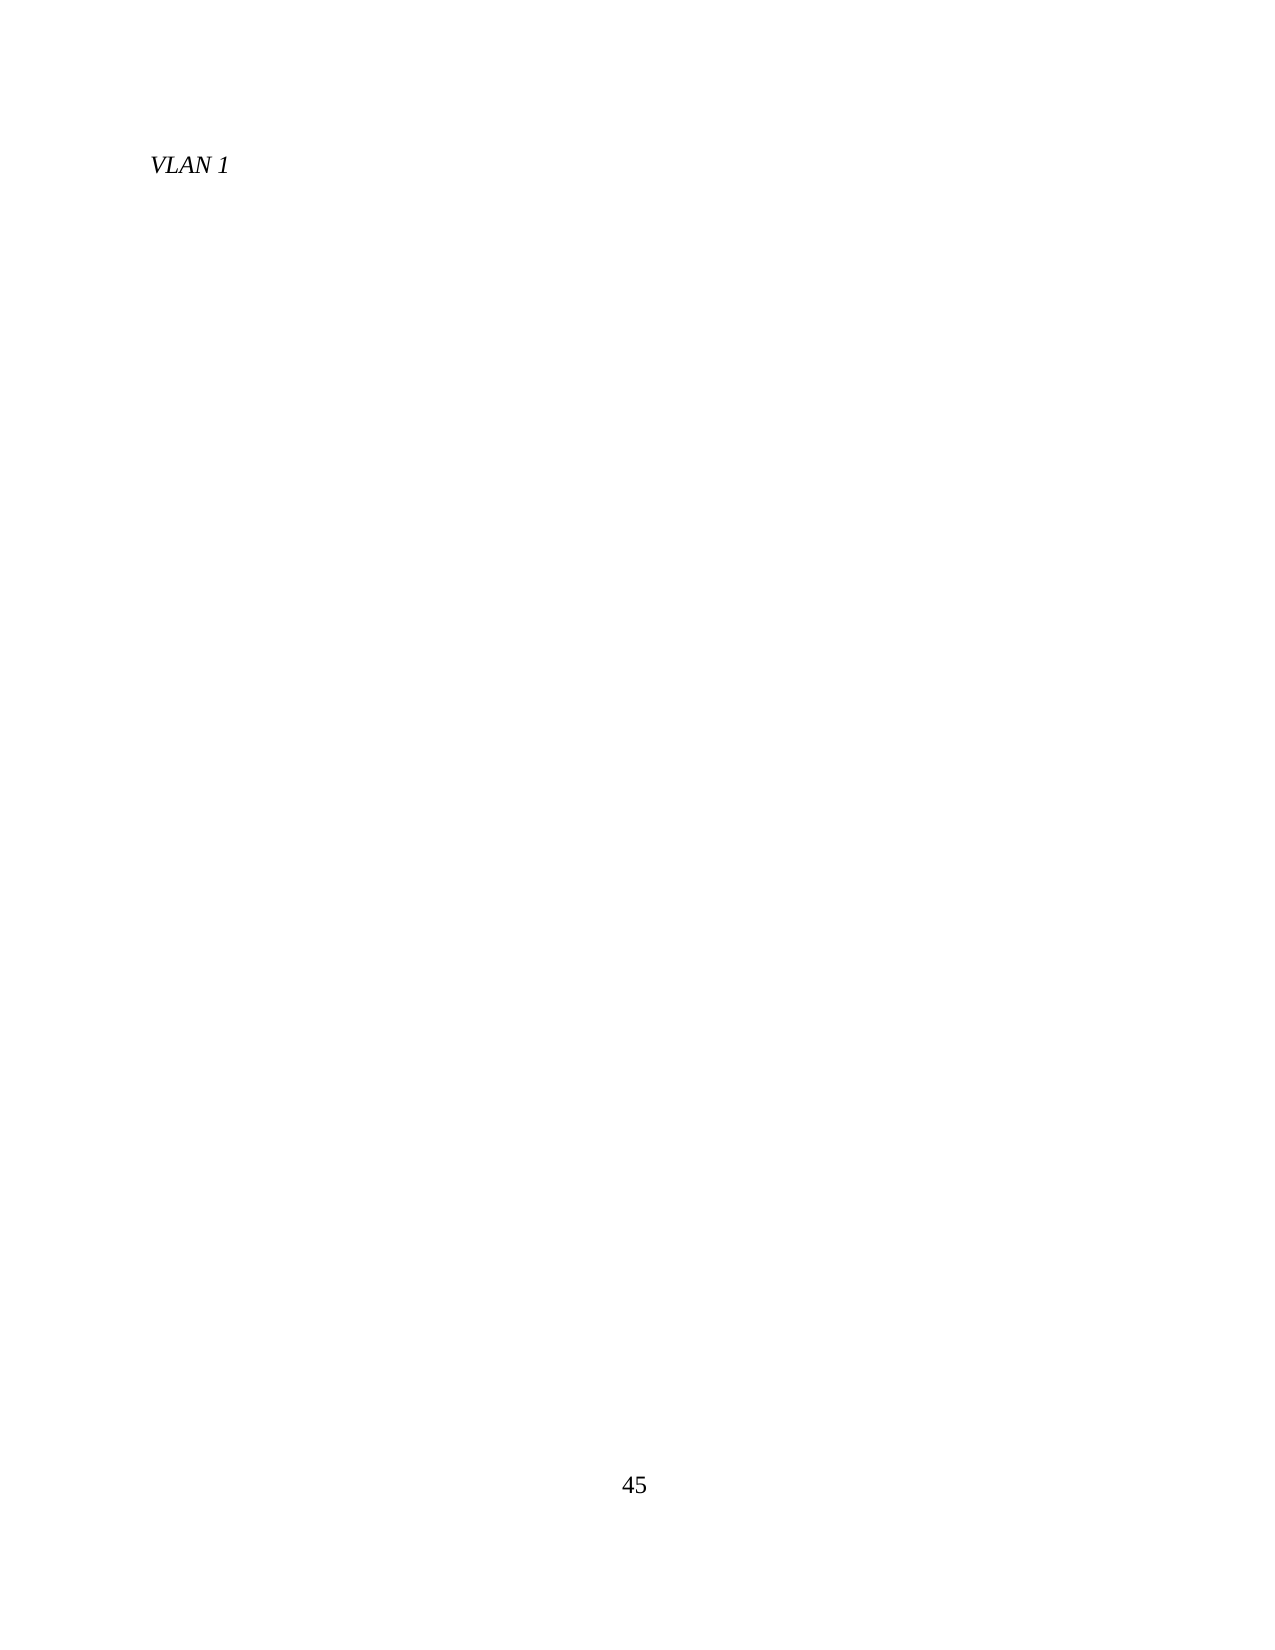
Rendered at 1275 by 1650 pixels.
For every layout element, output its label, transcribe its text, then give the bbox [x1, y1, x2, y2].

text VLAN 1 [150, 150, 1125, 179]
